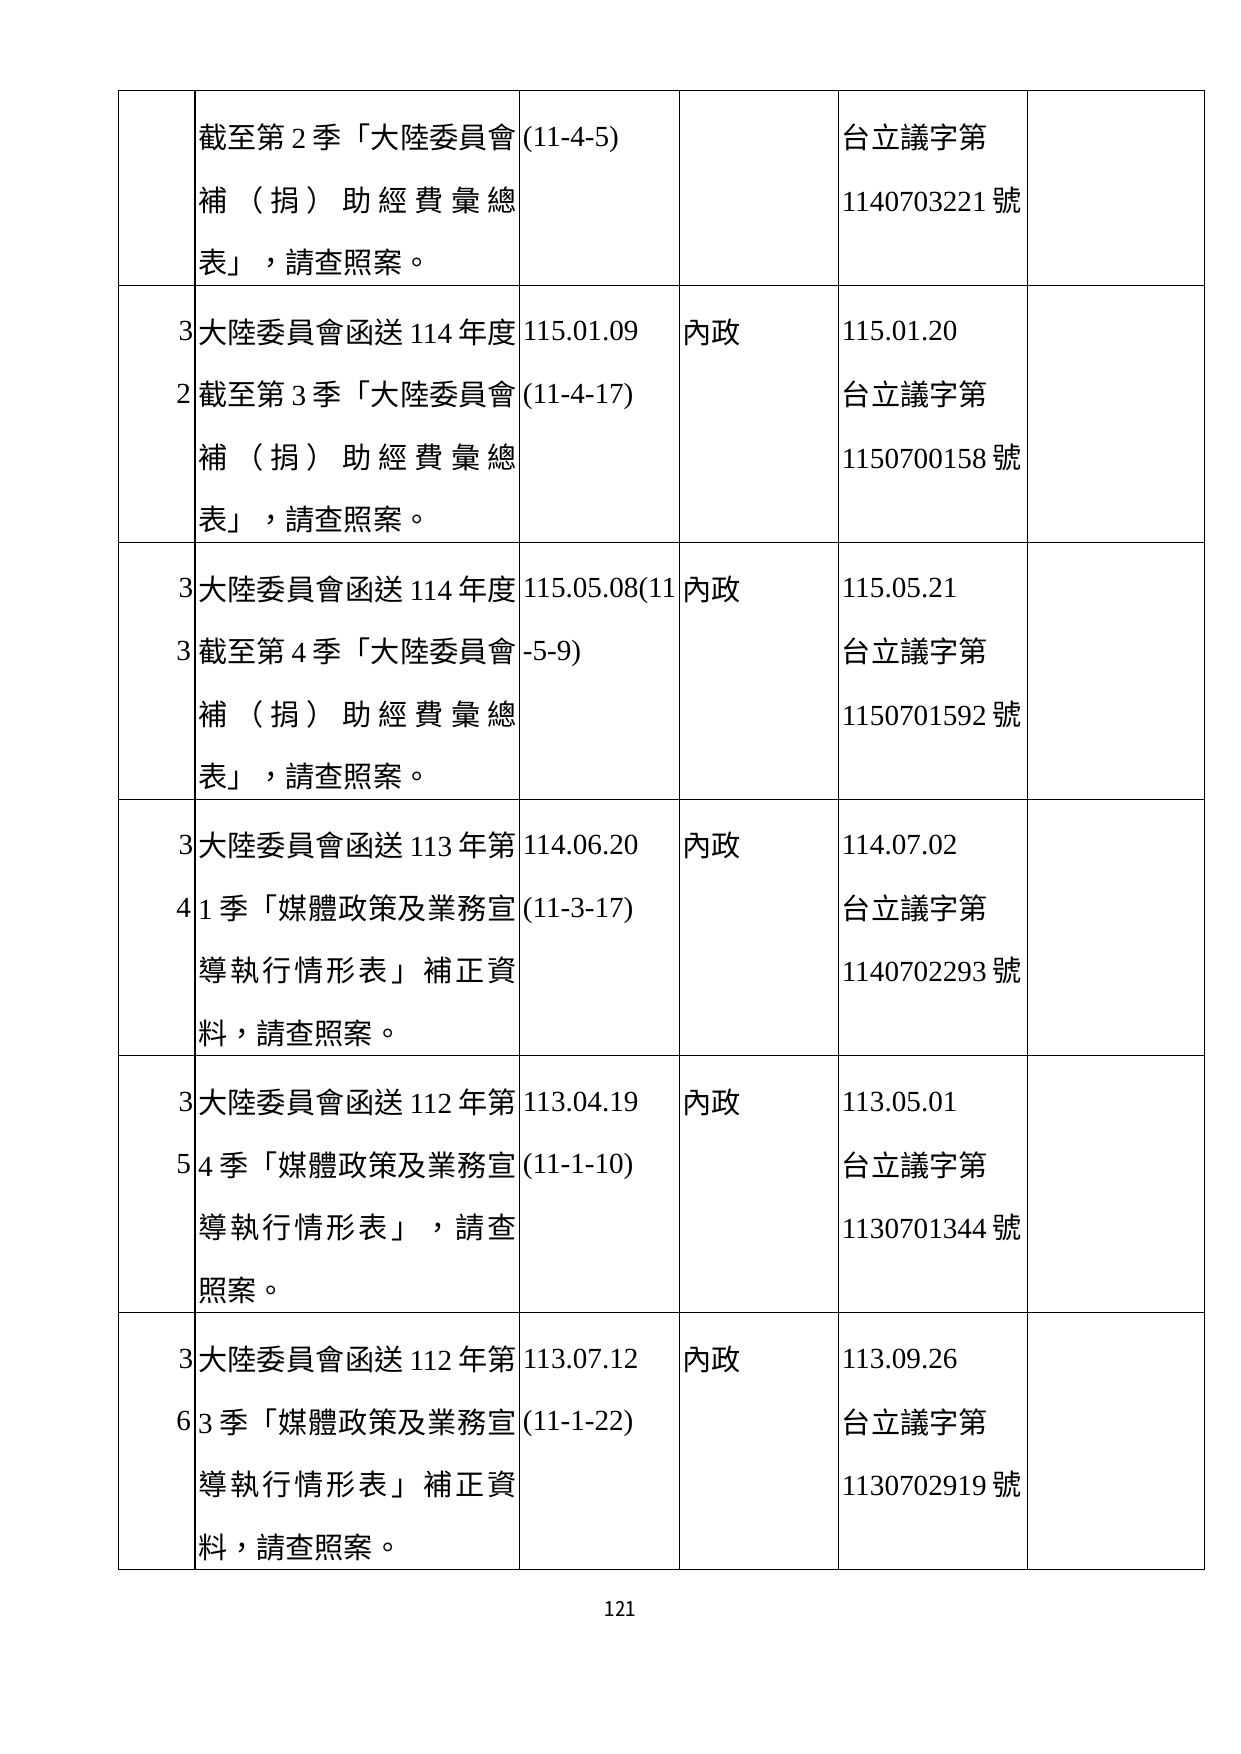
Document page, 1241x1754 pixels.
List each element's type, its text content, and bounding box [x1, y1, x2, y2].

table_cell 113.05.01 台立議字第1130701344號 [839, 1056, 1027, 1312]
table_cell 台立議字第1140703221號 [839, 91, 1027, 285]
table_cell 截至第2季「大陸委員會補（捐）助經費彙總表」，請查照案。 [196, 91, 519, 285]
table_cell 內政 [680, 800, 838, 1055]
table_cell [119, 1313, 194, 1569]
table_cell 大陸委員會函送113年第1季「媒體政策及業務宣導執行情形表」補正資料，請查照案。 [196, 800, 519, 1055]
table_cell [680, 91, 838, 285]
table_cell [1028, 800, 1204, 1055]
table_cell 113.04.19 (11-1-10) [520, 1056, 679, 1312]
table_cell 115.05.08(11-5-9) [520, 543, 679, 798]
table_cell 115.01.09 (11-4-17) [520, 286, 679, 542]
table_cell 113.09.26 台立議字第1130702919號 [839, 1313, 1027, 1569]
table_cell [119, 91, 194, 285]
table_cell 114.07.02 台立議字第1140702293號 [839, 800, 1027, 1055]
table_cell [1028, 543, 1204, 798]
table_cell 114.06.20 (11-3-17) [520, 800, 679, 1055]
table_cell 115.01.20 台立議字第1150700158號 [839, 286, 1027, 542]
table_cell 大陸委員會函送114年度截至第3季「大陸委員會補（捐）助經費彙總表」，請查照案。 [196, 286, 519, 542]
table_cell [119, 543, 194, 798]
table_cell [119, 286, 194, 542]
table_cell [119, 1056, 194, 1312]
table_cell 大陸委員會函送114年度截至第4季「大陸委員會補（捐）助經費彙總表」，請查照案。 [196, 543, 519, 798]
table_cell [1028, 286, 1204, 542]
table_cell 115.05.21 台立議字第1150701592號 [839, 543, 1027, 798]
table_cell 內政 [680, 1313, 838, 1569]
table_cell 大陸委員會函送112年第3季「媒體政策及業務宣導執行情形表」補正資料，請查照案。 [196, 1313, 519, 1569]
table_cell 大陸委員會函送112年第4季「媒體政策及業務宣導執行情形表」，請查照案。 [196, 1056, 519, 1312]
table_cell [119, 800, 194, 1055]
table_cell 內政 [680, 286, 838, 542]
table_cell (11-4-5) [520, 91, 679, 285]
table_cell [1028, 91, 1204, 285]
table_cell 內政 [680, 543, 838, 798]
table_cell [1028, 1056, 1204, 1312]
table_cell 內政 [680, 1056, 838, 1312]
table_cell 113.07.12 (11-1-22) [520, 1313, 679, 1569]
table_cell [1028, 1313, 1204, 1569]
